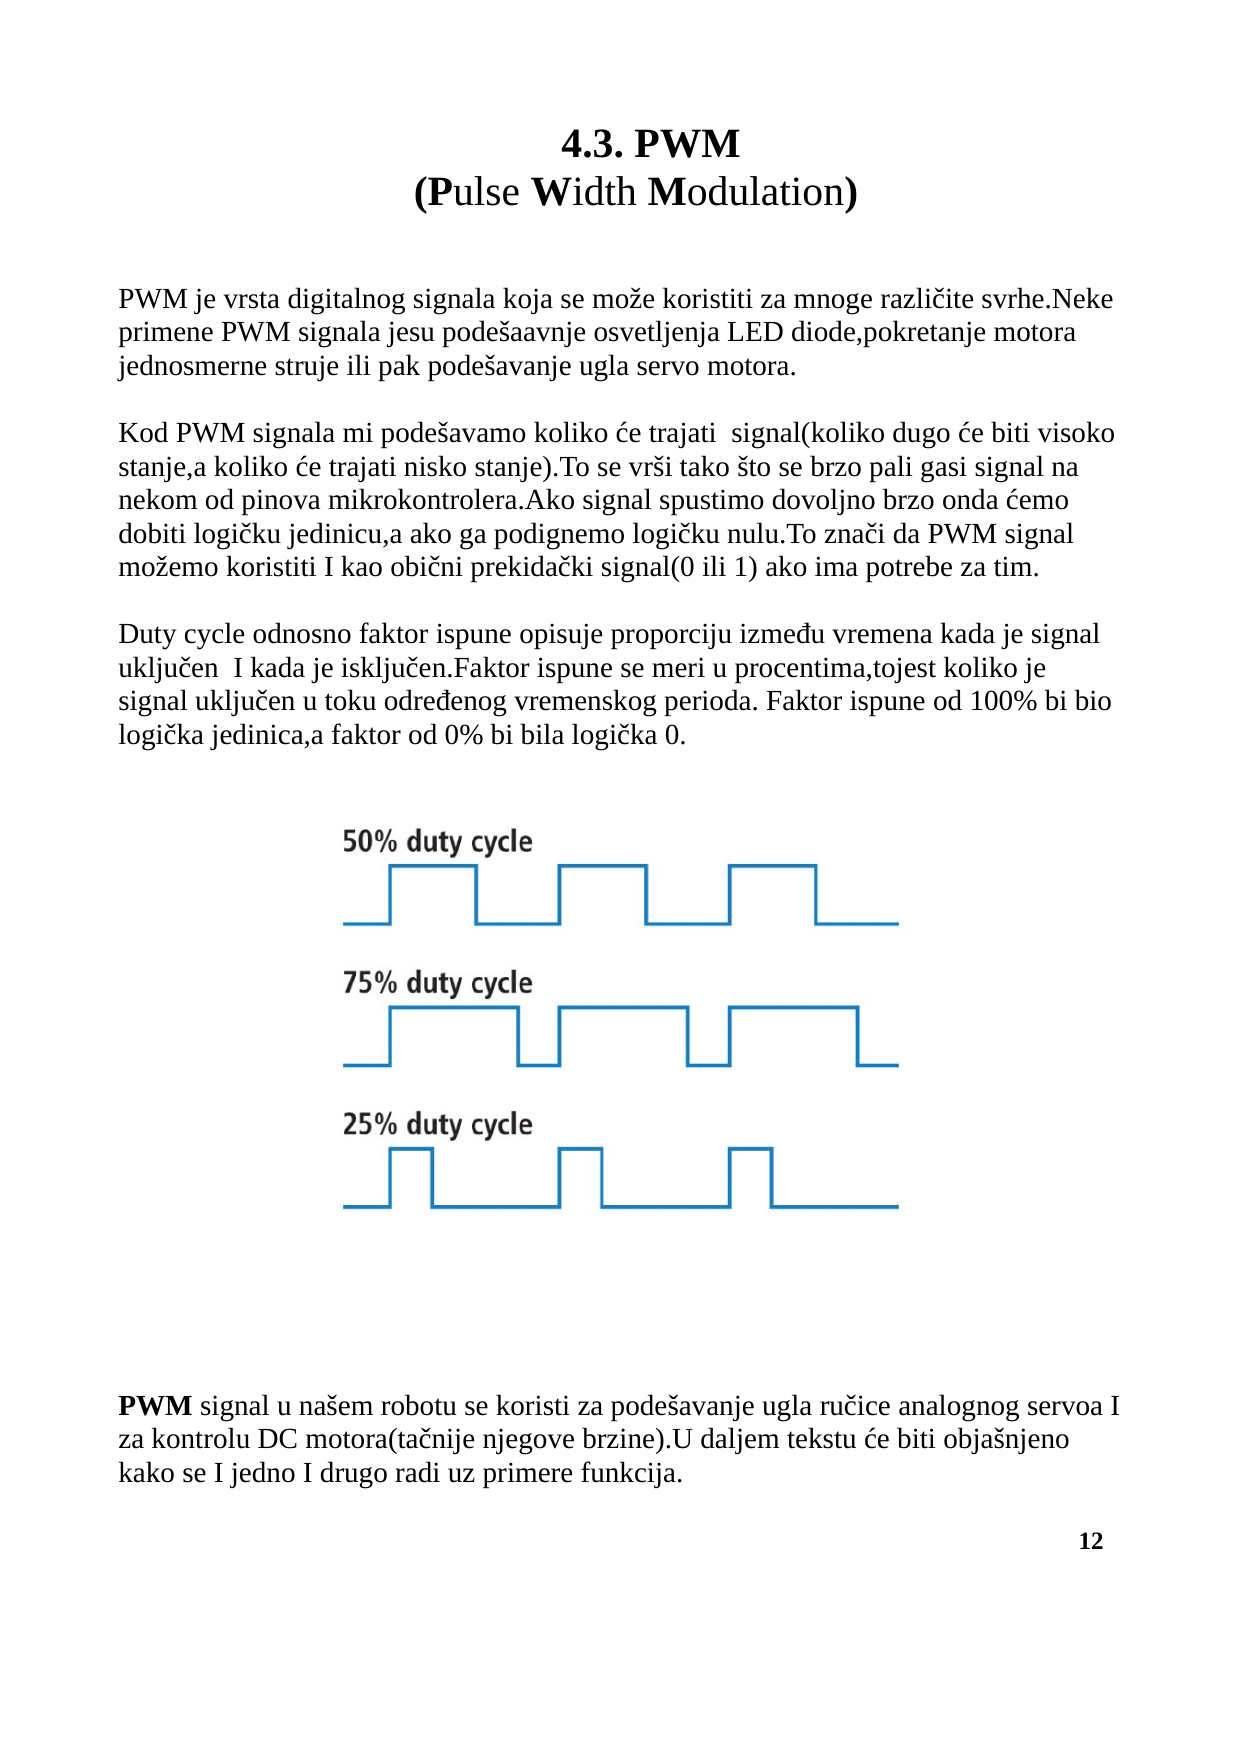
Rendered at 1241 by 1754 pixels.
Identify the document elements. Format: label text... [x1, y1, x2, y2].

text 12 [118, 1522, 1122, 1556]
text PWM signal u našem robotu se koristi za podešavanje ugla ručice analognog servoa I za kontrolu DC motora(tačnije njegove brzine).U daljem tekstu će biti objašnjeno kako se I jedno I drugo radi uz primere funkcija. [118, 1388, 1122, 1488]
text 4.3. PWM [118, 118, 1122, 166]
text Duty cycle odnosno faktor ispune opisuje proporciju između vremena kada je signal uključen I kada je isključen.Faktor ispune se meri u procentima,tojest koliko je signal uključen u toku određenog vremenskog perioda. Faktor ispune od 100% bi bio logička jedinica,a faktor od 0% bi bila logička 0. [118, 616, 1122, 751]
text (Pulse Width Modulation) [118, 166, 1122, 214]
picture [321, 817, 919, 1228]
text Kod PWM signala mi podešavamo koliko će trajati signal(koliko dugo će biti visoko stanje,a koliko će trajati nisko stanje).To se vrši tako što se brzo pali gasi signal na nekom od pinova mikrokontrolera.Ako signal spustimo dovoljno brzo onda ćemo dobiti logičku jedinicu,a ako ga podignemo logičku nulu.To znači da PWM signal možemo koristiti I kao obični prekidački signal(0 ili 1) ako ima potrebe za tim. [118, 415, 1122, 583]
text PWM je vrsta digitalnog signala koja se može koristiti za mnoge različite svrhe.Neke primene PWM signala jesu podešaavnje osvetljenja LED diode,pokretanje motora jednosmerne struje ili pak podešavanje ugla servo motora. [118, 281, 1122, 382]
